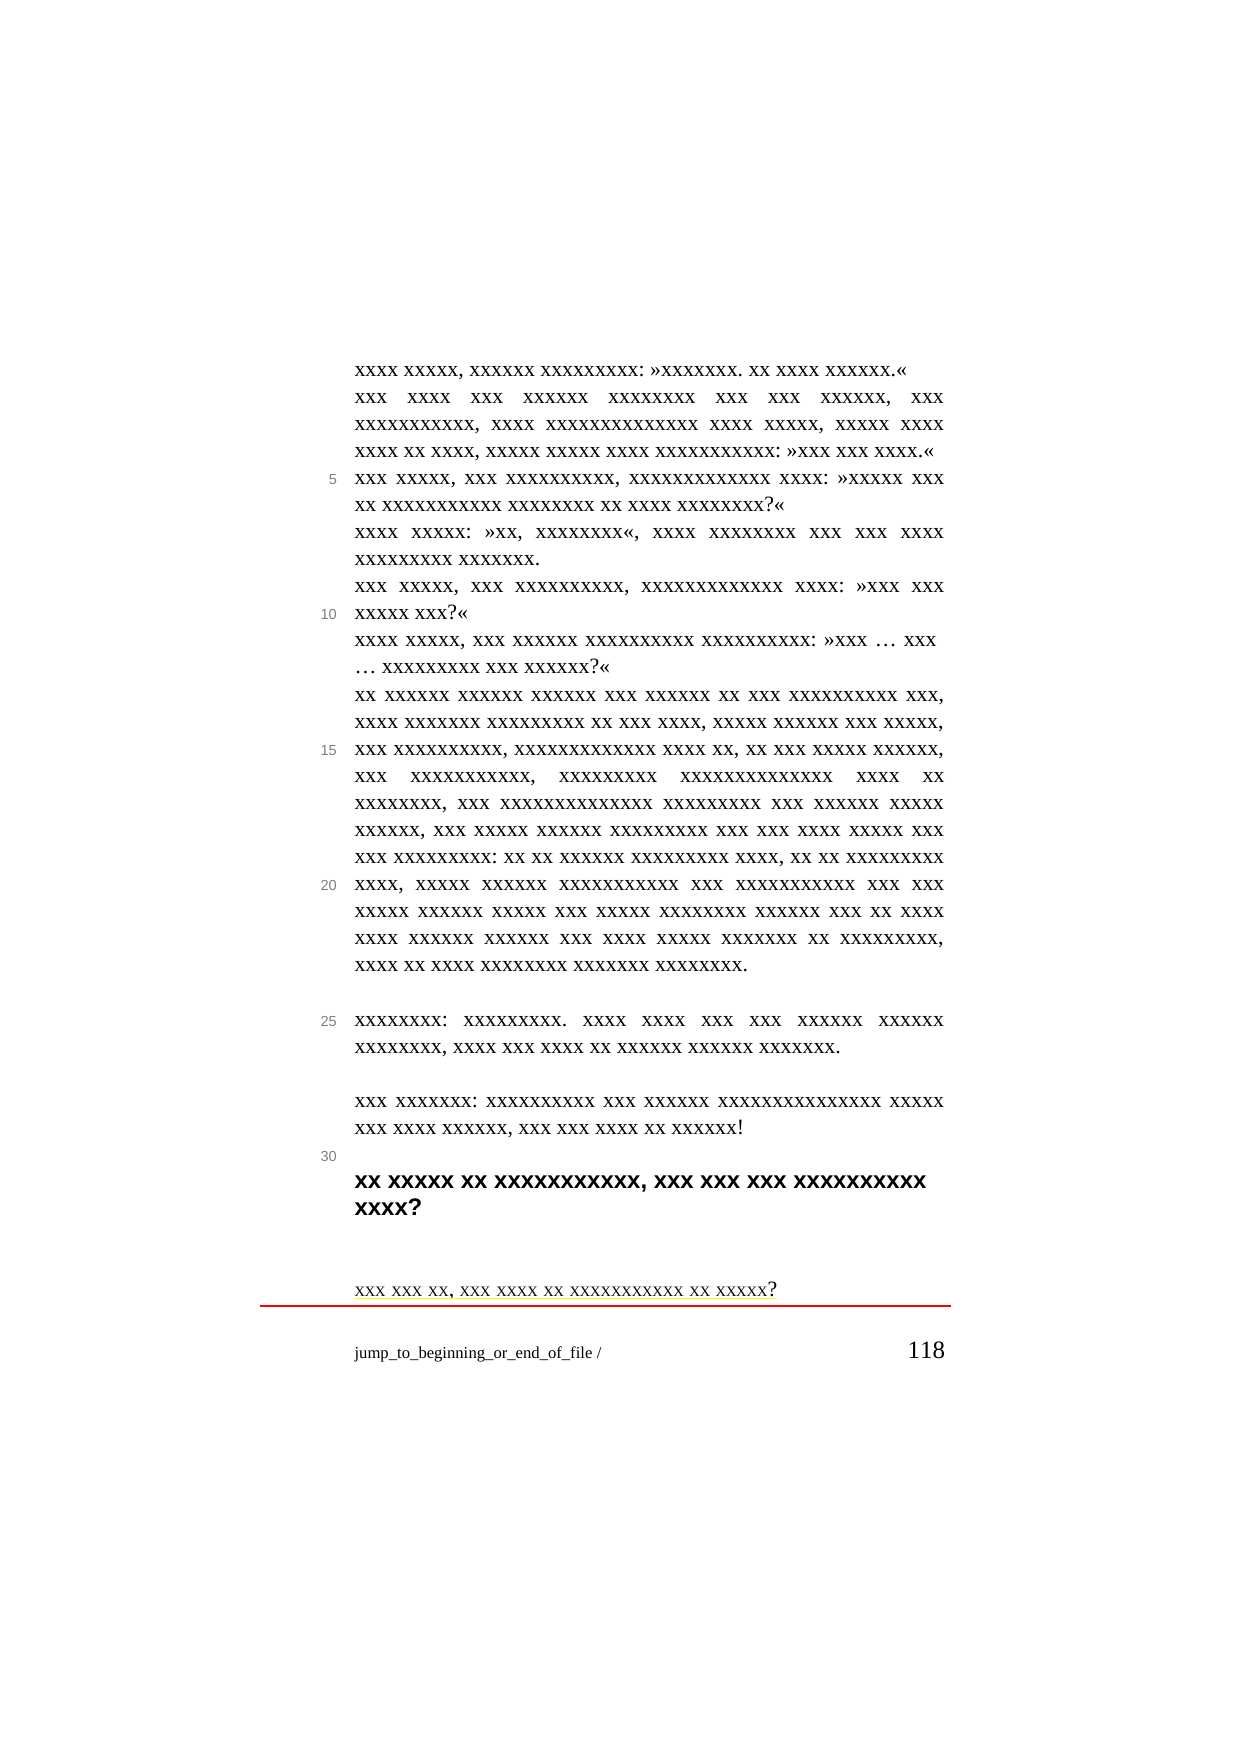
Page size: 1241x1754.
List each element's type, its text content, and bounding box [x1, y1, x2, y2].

text xxxx xxxxx: »xx, xxxxxxxx«, xxxx xxxxxxxx xxx xxx xxxx xxxxxxxxx xxxxxxx. [354, 517, 945, 571]
text xxx xxxxxxx: xxxxxxxxxx xxx xxxxxx xxxxxxxxxxxxxxx xxxxx xxx xxxx xxxxxx, xxx xxx xxxx xx xxxxxx! [354, 1086, 945, 1140]
text xxxxxxxx: xxxxxxxxx. xxxx xxxx xxx xxx xxxxxx xxxxxx xxxxxxxx, xxxx xxx xxxx xx xxxxxx xxxxxx xxxxxxx. [354, 1004, 945, 1058]
text xxxx xxxxx, xxxxxx xxxxxxxxx: »xxxxxxx. xx xxxx xxxxxx.« [354, 354, 945, 381]
text xxx xxx xx, xxx xxxx xx xxxxxxxxxxx xx xxxxx? [354, 1275, 945, 1302]
text xx xxxxxx xxxxxx xxxxxx xxx xxxxxx xx xxx xxxxxxxxxx xxx, xxxx xxxxxxx xxxxxxxxx xx xxx xxxx, xxxxx xxxxxx xxx xxxxx, xxx xxxxxxxxxx, xxxxxxxxxxxxx xxxx xx, xx xxx xxxxx xxxxxx, xxx xxxxxxxxxxx, xxxxxxxxx xxxxxxxxxxxxxx xxxx xx xxxxxxxx, xxx xxxxxxxxxxxxxx xxxxxxxxx xxx xxxxxx xxxxx xxxxxx, xxx xxxxx xxxxxx xxxxxxxxx xxx xxx xxxx xxxxx xxx xxx xxxxxxxxx: xx xx xxxxxx xxxxxxxxx xxxx, xx xx xxxxxxxxx xxxx, xxxxx xxxxxx xxxxxxxxxxx xxx xxxxxxxxxxx xxx xxx xxxxx xxxxxx xxxxx xxx xxxxx xxxxxxxx xxxxxx xxx xx xxxx xxxx xxxxxx xxxxxx xxx xxxx xxxxx xxxxxxx xx xxxxxxxxx, xxxx xx xxxx xxxxxxxx xxxxxxx xxxxxxxx. [354, 679, 945, 977]
text xxx xxxxx, xxx xxxxxxxxxx, xxxxxxxxxxxxx xxxx: »xxxxx xxx xx xxxxxxxxxxx xxxxxxxx xx xxxx xxxxxxxx?« [354, 463, 945, 517]
subtitle xx xxxxx xx xxxxxxxxxxx, xxx xxx xxx xxxxxxxxxx xxxx? [354, 1167, 945, 1221]
text xxx xxxxx, xxx xxxxxxxxxx, xxxxxxxxxxxxx xxxx: »xxx xxx xxxxx xxx?« [354, 571, 945, 625]
text xxx xxxx xxx xxxxxx xxxxxxxx xxx xxx xxxxxx, xxx xxxxxxxxxxx, xxxx xxxxxxxxxxxxxx xxxx xxxxx, xxxxx xxxx xxxx xx xxxx, xxxxx xxxxx xxxx xxxxxxxxxxx: »xxx xxx xxxx.« [354, 381, 945, 463]
text xxxx xxxxx, xxx xxxxxx xxxxxxxxxx xxxxxxxxxx: »xxx … xxx … xxxxxxxxx xxx xxxxxx?« [354, 625, 945, 679]
